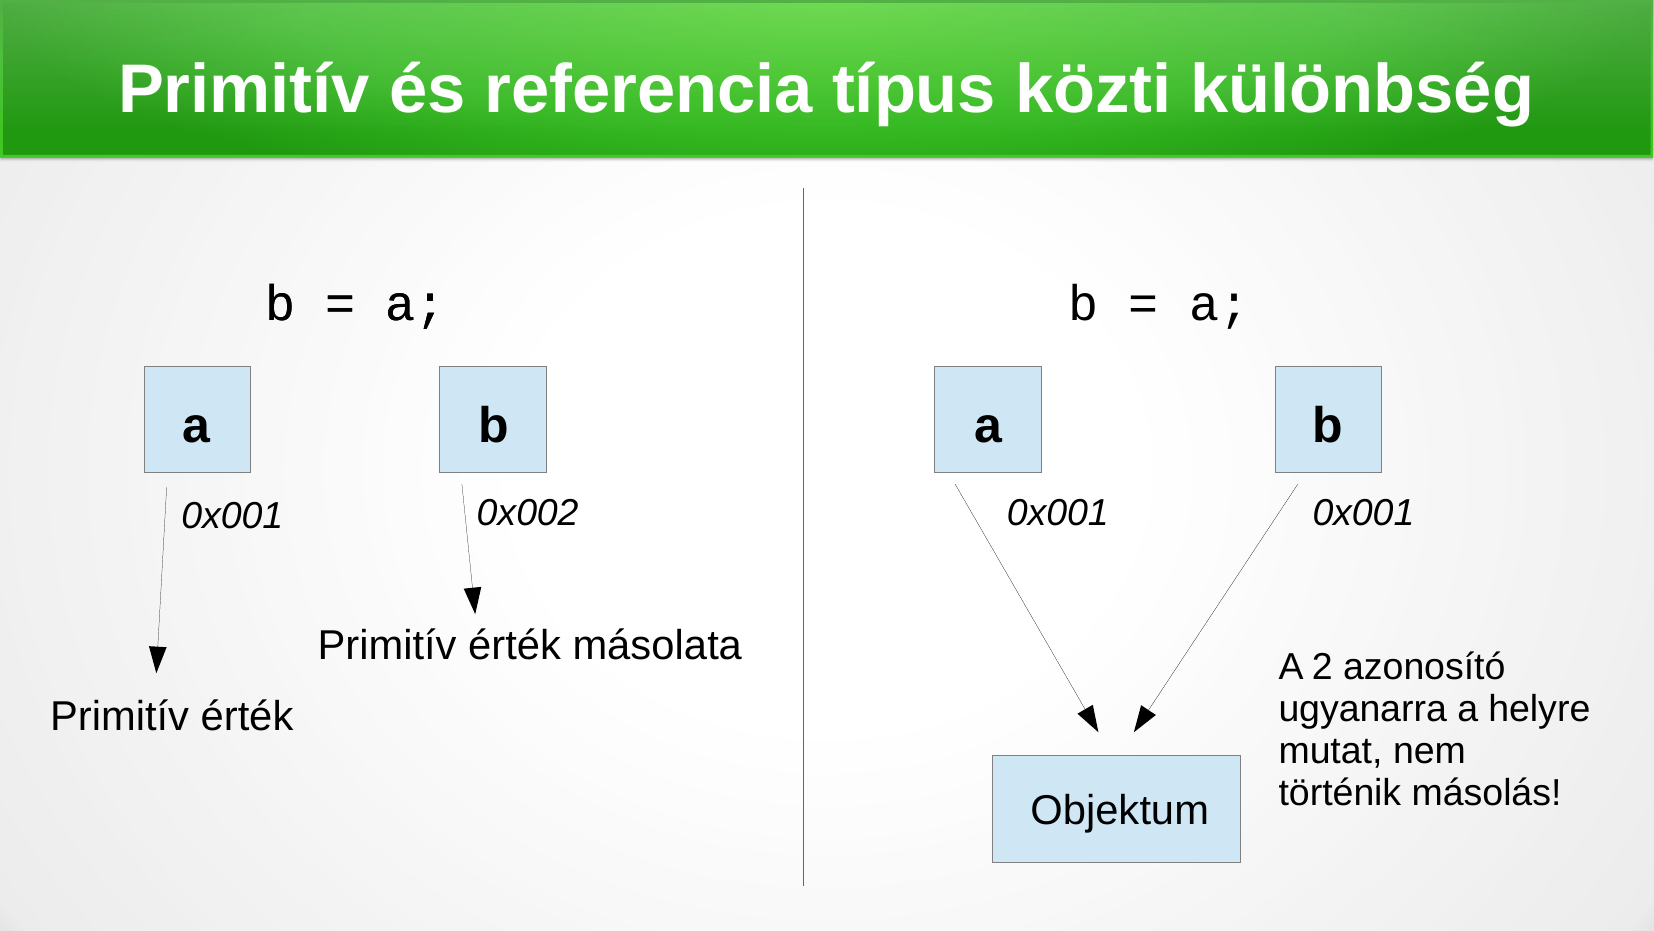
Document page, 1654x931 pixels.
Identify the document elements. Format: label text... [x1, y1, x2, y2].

text_box 0x002 [463, 484, 594, 541]
text_box a [960, 389, 1018, 461]
text_box [439, 366, 547, 473]
text_box [144, 366, 251, 473]
text_box b = a; [1054, 271, 1264, 343]
text_box Primitív érték [35, 685, 309, 747]
text_box Primitív érték másolata [302, 614, 758, 676]
text_box [992, 755, 1241, 863]
text_box A 2 azonosító ugyanarra a helyre mutat, nem történik másolás! [1263, 637, 1607, 819]
text_box 0x001 [992, 484, 1124, 541]
text_box Objektum [1015, 779, 1241, 841]
title Primitív és referencia típus közti különbség [82, 35, 1571, 142]
text_box [1275, 366, 1382, 473]
text_box b [463, 389, 524, 461]
text_box b = a; [250, 271, 461, 343]
text_box 0x001 [166, 486, 299, 544]
text_box 0x001 [1297, 484, 1430, 541]
text_box b [1298, 389, 1359, 461]
text_box [934, 366, 1042, 473]
text_box a [168, 389, 226, 461]
text_box 0x002 [461, 486, 467, 541]
